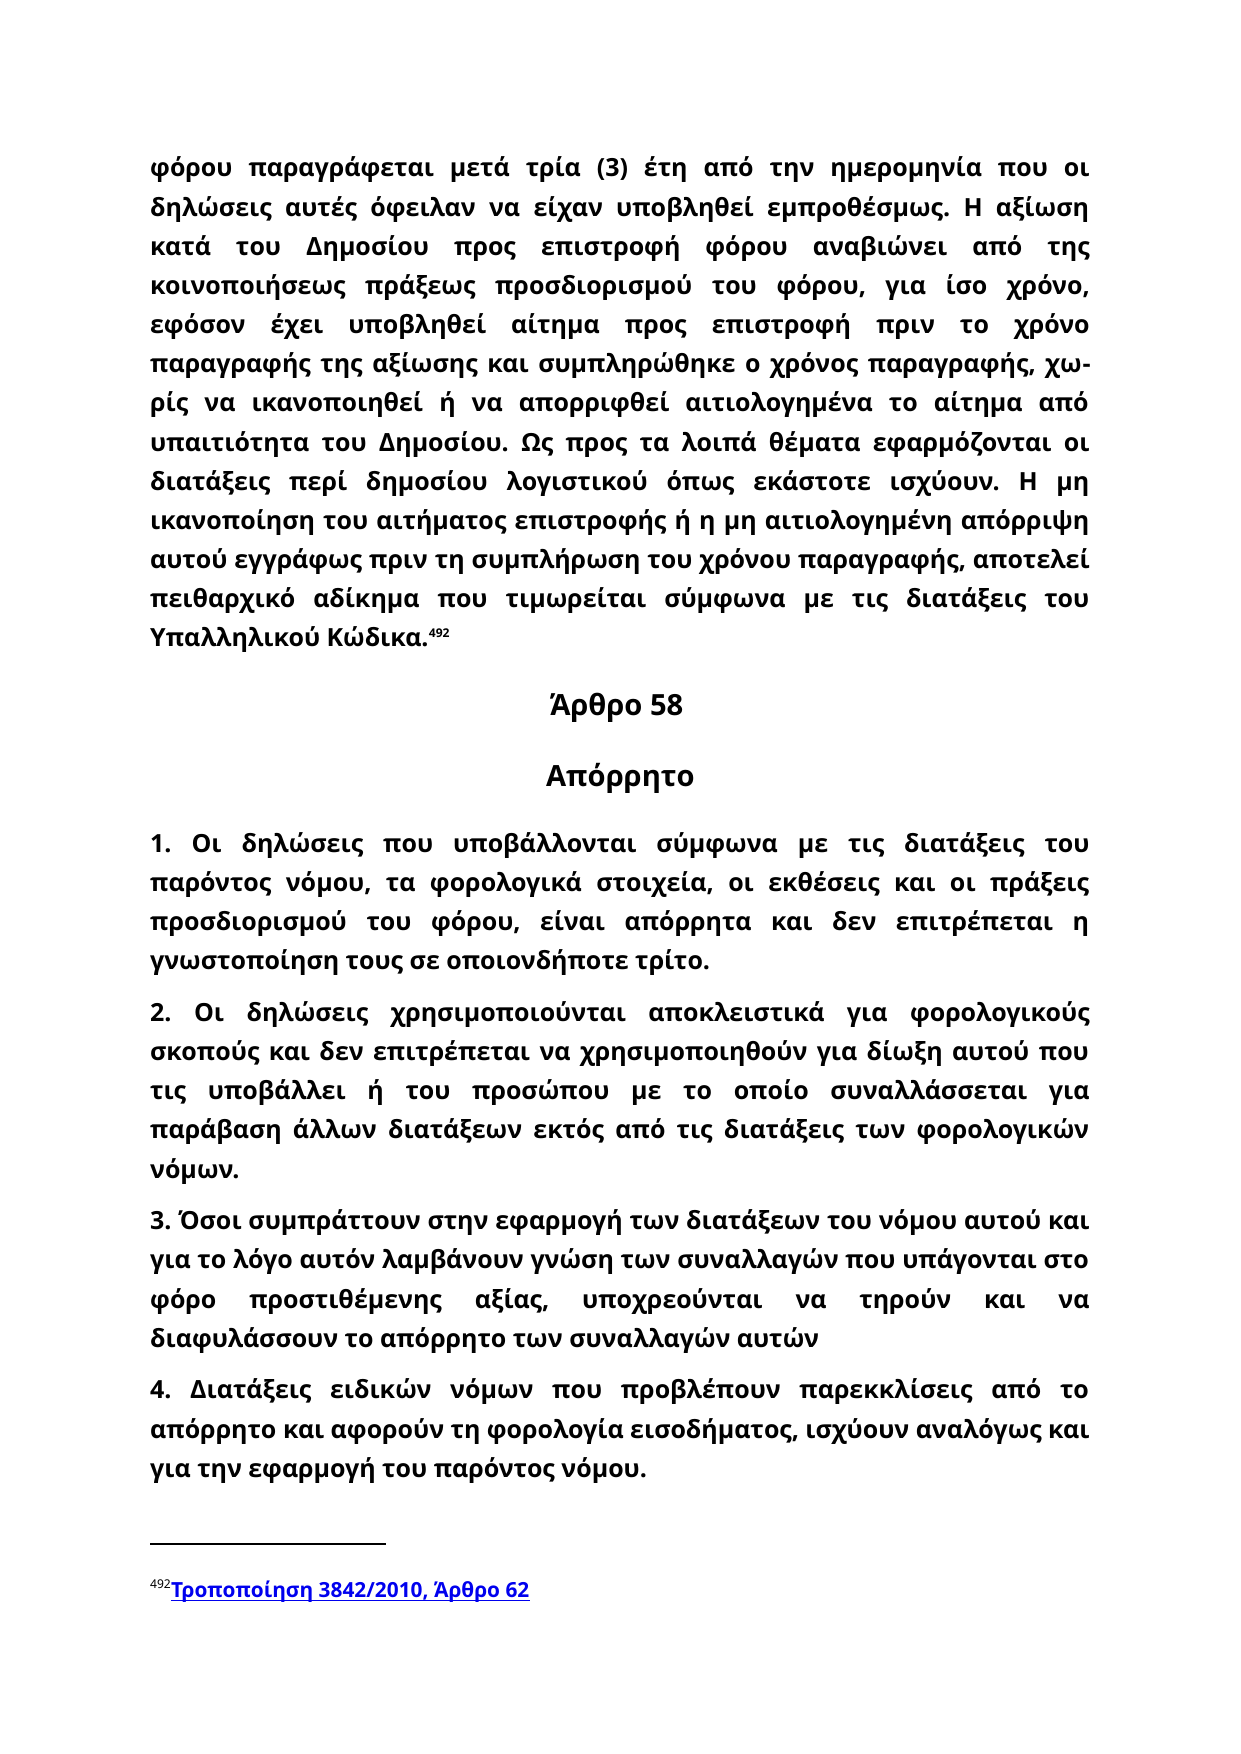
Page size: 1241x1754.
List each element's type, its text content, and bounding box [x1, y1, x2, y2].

text Τροποποίηση 3842/2010, Άρθρο 62 [150, 1576, 1090, 1604]
text 3. Όσοι συμπράττουν στην εφαρμογή των διατάξεων του νόμου αυτού και για το λόγο αυτόν λαμβάνουν γνώση των συναλλαγών που υπάγονται στο φόρο προστιθέμενης αξίας, υποχρεούνται να τηρούν και να διαφυλάσσουν το απόρρητο των συναλλαγών αυτών [150, 1203, 1090, 1354]
subtitle Άρθρο 58 [150, 684, 1090, 724]
text 4. Διατάξεις ειδικών νόμων που προβλέπουν παρεκκλίσεις από το απόρρητο και αφορούν τη φορολογία εισοδήματος, ισχύουν αναλόγως και για την εφαρμογή του παρόντος νόμου. [150, 1372, 1090, 1484]
text 2. Οι δηλώσεις χρησιμοποιούνται αποκλειστικά για φορολογικούς σκοπούς και δεν επιτρέπεται να χρησιμοποιηθούν για δίωξη αυτού που τις υποβάλλει ή του προσώπου με το οποίο συναλλάσσεται για παράβαση άλλων διατάξεων εκτός από τις διατάξεις των φορολογικών νόμων. [150, 994, 1090, 1185]
text φόρου παραγράφεται μετά τρία (3) έτη από την ημερομηνία που οι δηλώσεις αυτές όφειλαν να είχαν υποβληθεί εμπροθέσμως. Η αξίωση κατά του Δημοσίου προς επιστροφή φόρου αναβιώνει από της κοινοποιήσεως πράξεως προσδιορι­σμού του φόρου, για ίσο χρόνο, εφόσον έχει υποβληθεί αίτημα προς επιστροφή πριν το χρόνο παραγραφής της αξίωσης και συμπληρώθηκε ο χρόνος παραγραφής, χω­ρίς να ικανοποιηθεί ή να απορριφθεί αιτιολογημένα το αίτημα από υπαιτιότητα του Δημοσίου. Ως προς τα λοιπά θέματα εφαρμόζονται οι διατάξεις περί δημοσίου λογιστικού όπως εκάστοτε ισχύουν. Η μη ικανοποίηση του αιτήματος επιστροφής ή η μη αιτιολογημένη απόρριψη αυτού εγγράφως πριν τη συμπλήρωση του χρόνου παραγραφής, αποτελεί πειθαρχι­κό αδίκημα που τιμωρείται σύμφωνα με τις διατάξεις του Υπαλληλικού Κώδικα. [150, 150, 1090, 654]
text 1. Οι δηλώσεις που υποβάλλονται σύμφωνα με τις διατάξεις του παρόντος νόμου, τα φορολογικά στοιχεία, οι εκθέσεις και οι πράξεις προσδιορισμού του φόρου, είναι απόρρητα και δεν επιτρέπεται η γνωστοποίηση τους σε οποιονδήποτε τρίτο. [150, 825, 1090, 977]
subtitle Απόρρητο [150, 755, 1090, 794]
